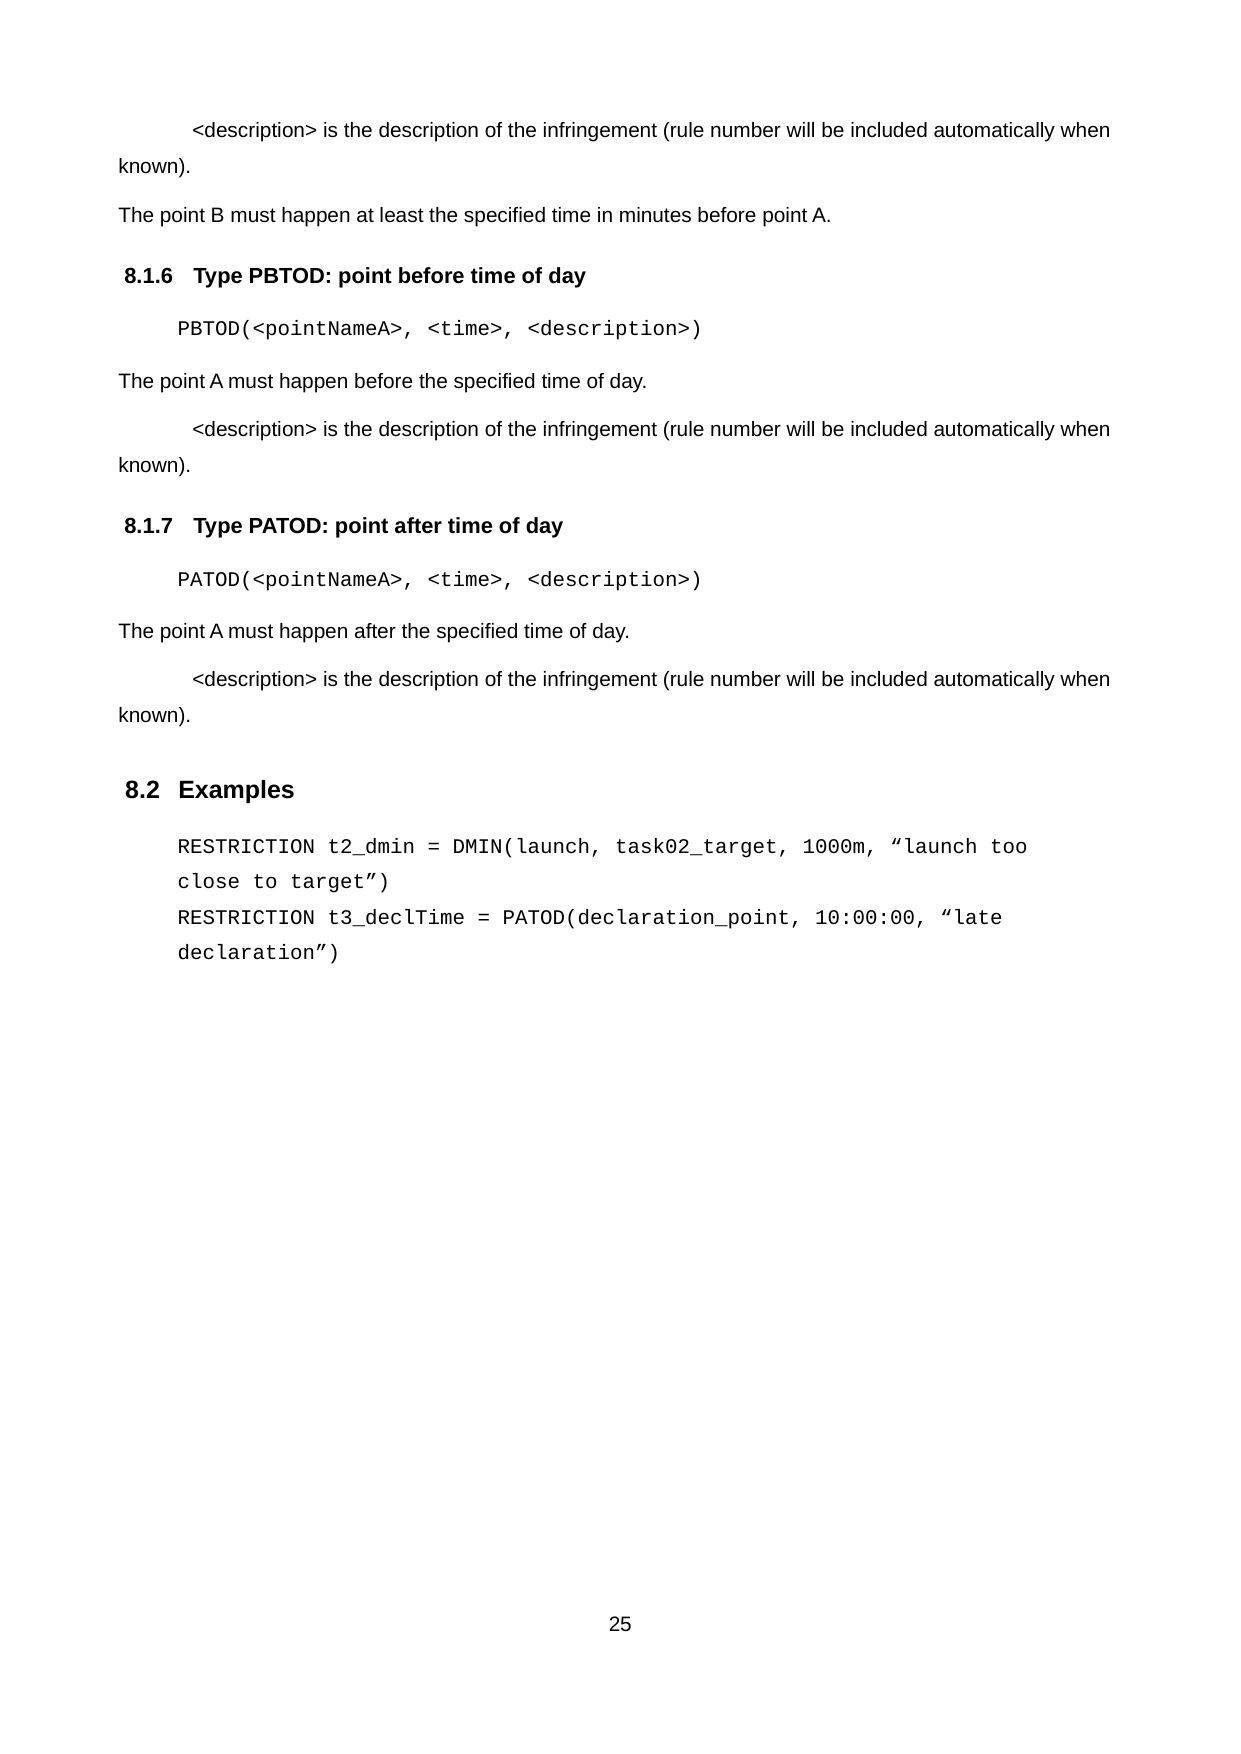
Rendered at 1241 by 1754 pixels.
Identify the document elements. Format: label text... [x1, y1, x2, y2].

text PBTOD(<pointNameA>, <time>, <description>) [177, 318, 1063, 342]
text The point B must happen at least the specified time in minutes before point A. [118, 202, 1122, 226]
text <description> is the description of the infringement (rule number will be included automatically when known). [118, 667, 1122, 727]
text <description> is the description of the infringement (rule number will be included automatically when known). [118, 118, 1122, 178]
text PATOD(<pointNameA>, <time>, <description>) [177, 568, 1063, 592]
text <description> is the description of the infringement (rule number will be included automatically when known). [118, 417, 1122, 477]
text The point A must happen after the specified time of day. [118, 619, 1122, 643]
text The point A must happen before the specified time of day. [118, 368, 1122, 392]
subtitle Examples [118, 775, 1122, 804]
text RESTRICTION t2_dmin = DMIN(launch, task02_target, 1000m, “launch too close to target”) RESTRICTION t3_declTime = PATOD(declaration_point, 10:00:00, “late declaration”) [177, 836, 1063, 966]
subtitle Type PBTOD: point before time of day [118, 263, 1122, 288]
subtitle Type PATOD: point after time of day [118, 513, 1122, 538]
